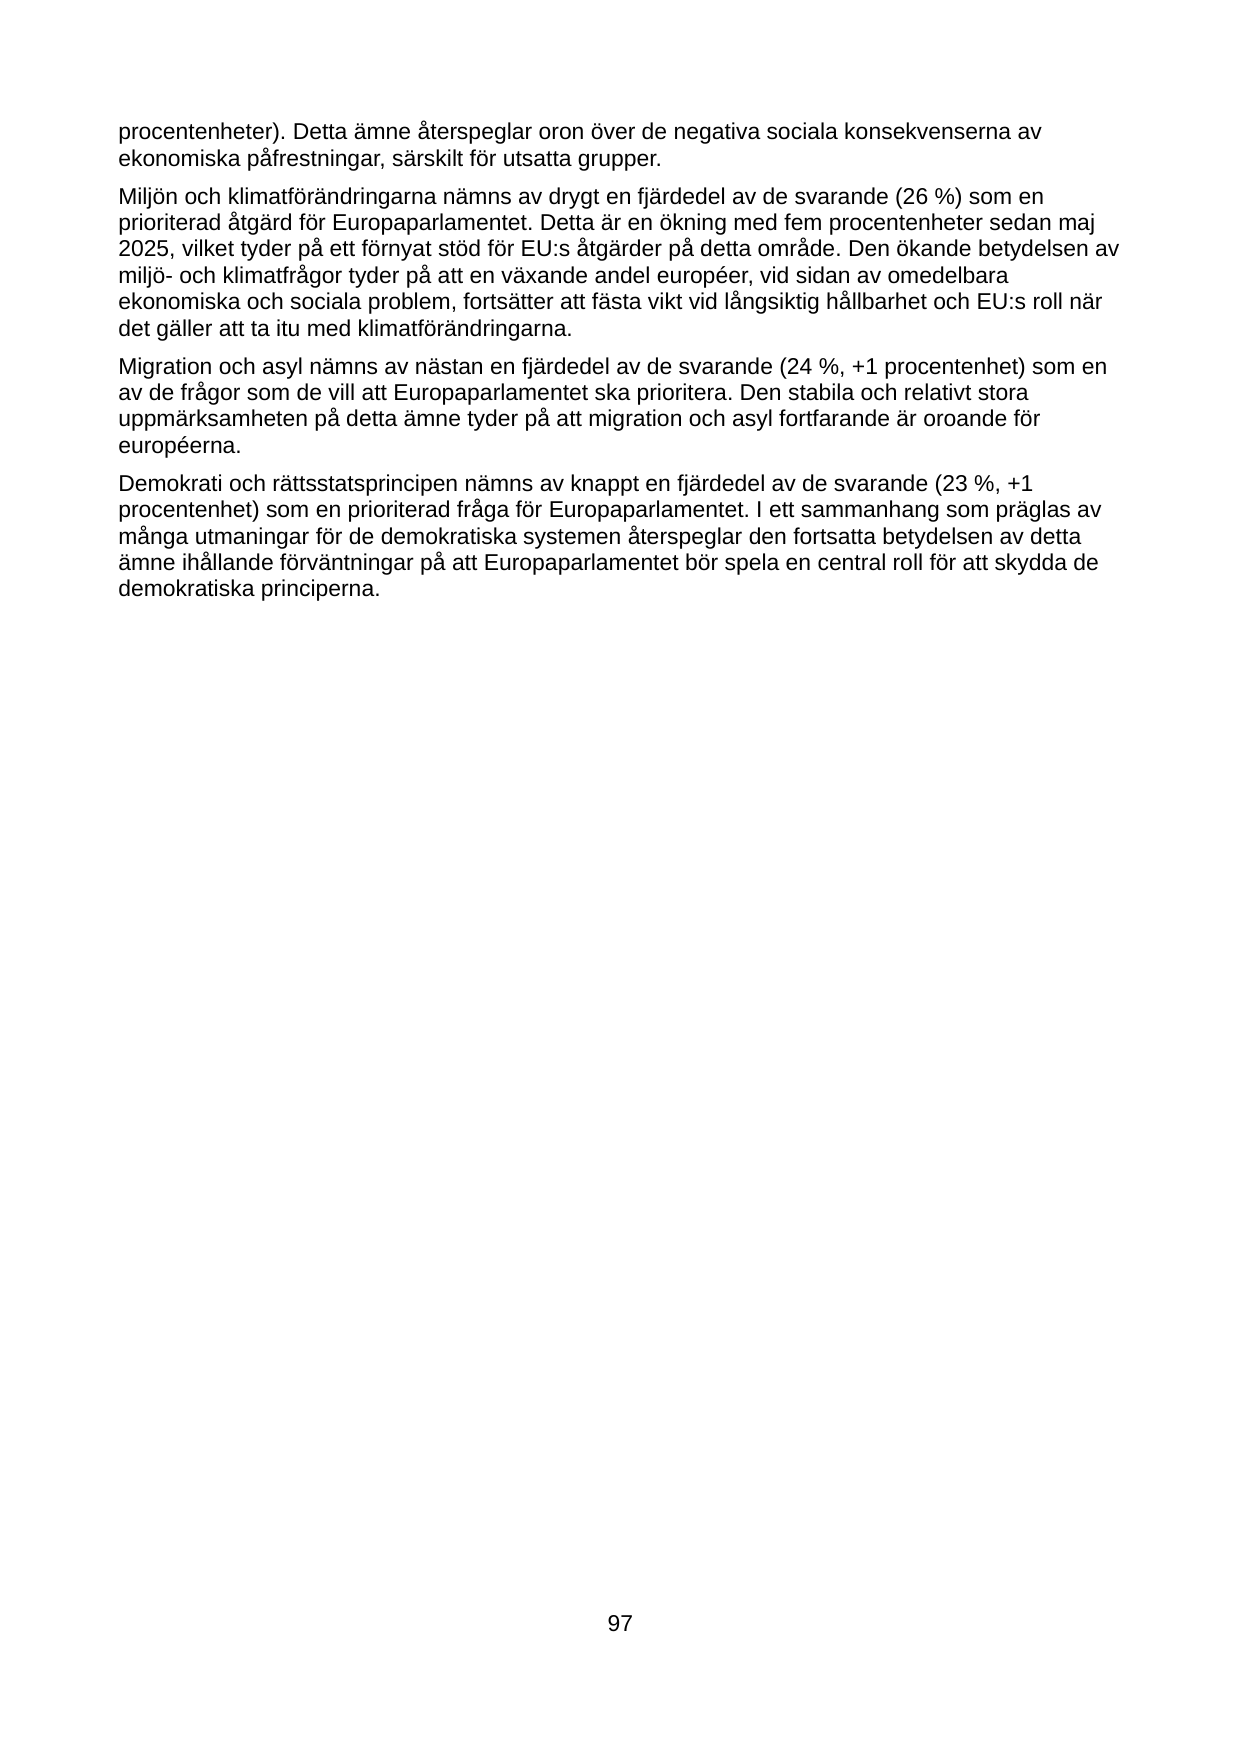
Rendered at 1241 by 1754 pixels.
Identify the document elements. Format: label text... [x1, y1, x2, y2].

text Migration och asyl nämns av nästan en fjärdedel av de svarande (24 %, +1 procentenhet) som en av de frågor som de vill att Europaparlamentet ska prioritera. Den stabila och relativt stora uppmärksamheten på detta ämne tyder på att migration och asyl fortfarande är oroande för européerna. [118, 353, 1122, 458]
text Miljön och klimatförändringarna nämns av drygt en fjärdedel av de svarande (26 %) som en prioriterad åtgärd för Europaparlamentet. Detta är en ökning med fem procentenheter sedan maj 2025, vilket tyder på ett förnyat stöd för EU:s åtgärder på detta område. Den ökande betydelsen av miljö- och klimatfrågor tyder på att en växande andel européer, vid sidan av omedelbara ekonomiska och sociala problem, fortsätter att fästa vikt vid långsiktig hållbarhet och EU:s roll när det gäller att ta itu med klimatförändringarna. [118, 183, 1122, 341]
text procentenheter). Detta ämne återspeglar oron över de negativa sociala konsekvenserna av ekonomiska påfrestningar, särskilt för utsatta grupper. [118, 118, 1122, 171]
text Demokrati och rättsstatsprincipen nämns av knappt en fjärdedel av de svarande (23 %, +1 procentenhet) som en prioriterad fråga för Europaparlamentet. I ett sammanhang som präglas av många utmaningar för de demokratiska systemen återspeglar den fortsatta betydelsen av detta ämne ihållande förväntningar på att Europaparlamentet bör spela en central roll för att skydda de demokratiska principerna. [118, 470, 1122, 602]
